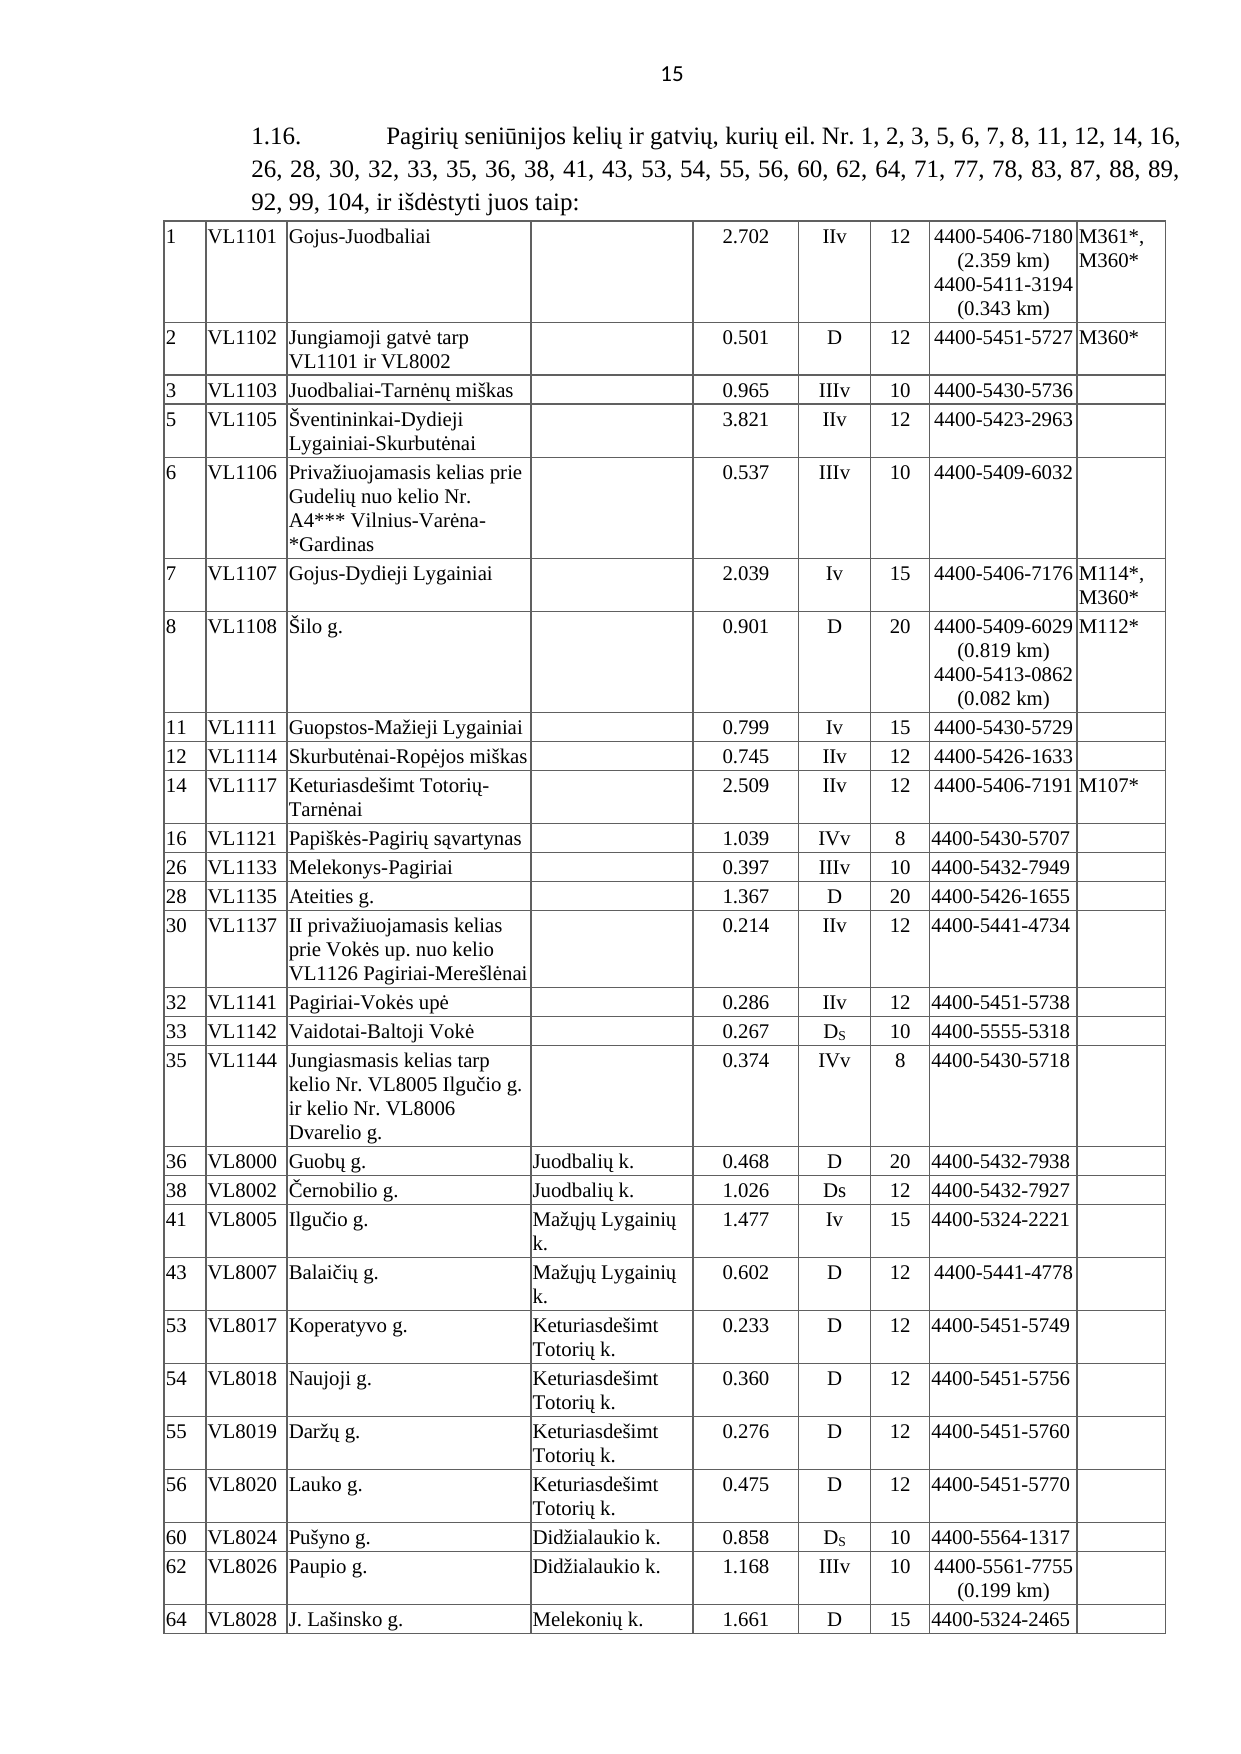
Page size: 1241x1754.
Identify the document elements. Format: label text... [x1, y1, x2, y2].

text 1.16. Pagirių seniūnijos kelių ir gatvių, kurių eil. Nr. 1, 2, 3, 5, 6, 7, 8, 11, 12, 14, 16, 26, 28, 30, 32, 33, 35, 36, 38, 41, 43, 53, 54, 55, 56, 60, 62, 64, 71, 77, 78, 83, 87, 88, 89, 92, 99, 104, ir išdėstyti juos taip: [251, 121, 1181, 216]
table_cell VL1144 [207, 1046, 286, 1146]
table_cell [1078, 1552, 1165, 1604]
table_cell [532, 911, 692, 987]
table_cell [1078, 1605, 1165, 1633]
table_cell [1078, 458, 1165, 557]
table_cell [1078, 911, 1165, 987]
table_cell 4400-5430-5729 [930, 713, 1076, 741]
table_cell Privažiuojamasis kelias prie Gudelių nuo kelio Nr. A4*** Vilnius-Varėna-*Gardinas [288, 458, 530, 557]
table_cell 12 [871, 1311, 929, 1363]
table_cell [532, 771, 692, 823]
table_cell 15 [871, 559, 929, 611]
table_cell VL1133 [207, 853, 286, 881]
table_cell VL8017 [207, 1311, 286, 1363]
table_header VL1101 [207, 222, 286, 321]
table_cell 4400-5432-7949 [930, 853, 1076, 881]
table_cell 0.745 [694, 742, 798, 769]
table_cell Gojus-Dydieji Lygainiai [288, 559, 530, 611]
table_cell 4400-5441-4734 [930, 911, 1076, 987]
table_cell Mažųjų Lygainių k. [532, 1205, 692, 1257]
table_cell D [799, 323, 870, 374]
table_cell Koperatyvo g. [288, 1311, 530, 1363]
table_cell 56 [165, 1470, 205, 1522]
table_cell [1078, 1417, 1165, 1469]
table_cell IIv [799, 405, 870, 456]
table_cell 12 [871, 1258, 929, 1309]
table_cell 0.214 [694, 911, 798, 987]
table_cell 64 [165, 1605, 205, 1633]
table_cell VL8018 [207, 1364, 286, 1416]
table_cell [532, 323, 692, 374]
table_cell 3.821 [694, 405, 798, 456]
table_cell 12 [871, 405, 929, 456]
table_cell VL8020 [207, 1470, 286, 1522]
table_cell 4400-5451-5727 [930, 323, 1076, 374]
table_header IIv [799, 222, 870, 321]
table_cell VL8005 [207, 1205, 286, 1257]
table_cell [1078, 1046, 1165, 1146]
table_cell 0.901 [694, 612, 798, 712]
table_cell Didžialaukio k. [532, 1552, 692, 1604]
table_cell 0.965 [694, 376, 798, 403]
table_cell 1.661 [694, 1605, 798, 1633]
table_cell D [799, 882, 870, 909]
table_cell [1078, 882, 1165, 909]
table_cell 12 [871, 742, 929, 769]
table_cell Naujoji g. [288, 1364, 530, 1416]
table_cell IIv [799, 911, 870, 987]
table_cell 4400-5324-2221 [930, 1205, 1076, 1257]
table_header 12 [871, 222, 929, 321]
table_cell 62 [165, 1552, 205, 1604]
table_cell Paupio g. [288, 1552, 530, 1604]
table_cell [532, 1017, 692, 1044]
table_cell 2.039 [694, 559, 798, 611]
table_cell Keturiasdešimt Totorių-Tarnėnai [288, 771, 530, 823]
table_cell 8 [871, 1046, 929, 1146]
table_cell Lauko g. [288, 1470, 530, 1522]
table_cell Juodbalių k. [532, 1176, 692, 1203]
table_cell [532, 824, 692, 852]
table_cell [532, 713, 692, 741]
table_cell Iv [799, 1205, 870, 1257]
table_cell 10 [871, 853, 929, 881]
table_cell Guopstos-Mažieji Lygainiai [288, 713, 530, 741]
table_cell [532, 742, 692, 769]
table_cell [532, 458, 692, 557]
table_cell 10 [871, 376, 929, 403]
table_cell Guobų g. [288, 1147, 530, 1174]
table_cell 0.286 [694, 988, 798, 1016]
table_cell 54 [165, 1364, 205, 1416]
table_cell [532, 988, 692, 1016]
table_cell Keturiasdešimt Totorių k. [532, 1311, 692, 1363]
table_cell 2.509 [694, 771, 798, 823]
table_cell Jungiamoji gatvė tarp VL1101 ir VL8002 [288, 323, 530, 374]
table_cell D [799, 1364, 870, 1416]
table_cell 1.168 [694, 1552, 798, 1604]
table_cell 8 [871, 824, 929, 852]
table_cell 12 [871, 771, 929, 823]
table_header Gojus-Juodbaliai [288, 222, 530, 321]
table_cell DS [799, 1017, 870, 1044]
table_cell 43 [165, 1258, 205, 1309]
table_cell 5 [165, 405, 205, 456]
table_cell IIv [799, 742, 870, 769]
table_cell 35 [165, 1046, 205, 1146]
table_cell 4400-5451-5760 [930, 1417, 1076, 1469]
table_cell VL1114 [207, 742, 286, 769]
table_cell Papiškės-Pagirių sąvartynas [288, 824, 530, 852]
table_cell 0.475 [694, 1470, 798, 1522]
table_cell [532, 376, 692, 403]
table_cell Keturiasdešimt Totorių k. [532, 1417, 692, 1469]
table_cell 15 [871, 1205, 929, 1257]
table_cell Melekonių k. [532, 1605, 692, 1633]
table_cell Ds [799, 1176, 870, 1203]
table_cell 12 [871, 1176, 929, 1203]
table_cell [532, 405, 692, 456]
table_cell VL8019 [207, 1417, 286, 1469]
table_cell 15 [871, 1605, 929, 1633]
table_cell VL8024 [207, 1523, 286, 1551]
table_cell D [799, 1311, 870, 1363]
table_cell DS [799, 1523, 870, 1551]
table_header 4400-5406-7180 (2.359 km) 4400-5411-3194 (0.343 km) [930, 222, 1076, 321]
table_cell 4400-5430-5718 [930, 1046, 1076, 1146]
table_cell 0.233 [694, 1311, 798, 1363]
table_cell Melekonys-Pagiriai [288, 853, 530, 881]
table_cell 1.477 [694, 1205, 798, 1257]
table_header 1 [165, 222, 205, 321]
table_cell 12 [871, 1417, 929, 1469]
table_cell VL1102 [207, 323, 286, 374]
table_header 2.702 [694, 222, 798, 321]
table_cell 10 [871, 1017, 929, 1044]
table_cell VL1135 [207, 882, 286, 909]
table_cell VL1141 [207, 988, 286, 1016]
table_cell 20 [871, 882, 929, 909]
table_cell IIIv [799, 458, 870, 557]
table_header M361*, M360* [1078, 222, 1165, 321]
table_cell [1078, 1523, 1165, 1551]
table_cell M360* [1078, 323, 1165, 374]
table_cell 10 [871, 1552, 929, 1604]
table_cell [1078, 853, 1165, 881]
table_cell Vaidotai-Baltoji Vokė [288, 1017, 530, 1044]
table_cell M112* [1078, 612, 1165, 712]
table_cell 1.026 [694, 1176, 798, 1203]
table_cell VL8026 [207, 1552, 286, 1604]
table_cell 0.799 [694, 713, 798, 741]
table_cell 10 [871, 458, 929, 557]
table_cell D [799, 1147, 870, 1174]
table_cell 15 [871, 713, 929, 741]
table_cell [532, 853, 692, 881]
table_cell 11 [165, 713, 205, 741]
table_cell 4400-5555-5318 [930, 1017, 1076, 1044]
table_cell 4400-5451-5756 [930, 1364, 1076, 1416]
table_cell VL1108 [207, 612, 286, 712]
table_cell 4400-5432-7938 [930, 1147, 1076, 1174]
table_cell VL1107 [207, 559, 286, 611]
table_cell 53 [165, 1311, 205, 1363]
table_cell [1078, 405, 1165, 456]
table_cell IIIv [799, 1552, 870, 1604]
table_cell IIIv [799, 853, 870, 881]
table_cell 1.039 [694, 824, 798, 852]
table_cell D [799, 1258, 870, 1309]
table_cell D [799, 1605, 870, 1633]
table_cell Ateities g. [288, 882, 530, 909]
table_cell [1078, 1205, 1165, 1257]
table_cell J. Lašinsko g. [288, 1605, 530, 1633]
table_cell 0.858 [694, 1523, 798, 1551]
table_cell VL1105 [207, 405, 286, 456]
table_cell 28 [165, 882, 205, 909]
table_cell 0.267 [694, 1017, 798, 1044]
table_cell 4400-5441-4778 [930, 1258, 1076, 1309]
table_cell Juodbaliai-Tarnėnų miškas [288, 376, 530, 403]
table_cell 4400-5564-1317 [930, 1523, 1076, 1551]
table_cell VL8007 [207, 1258, 286, 1309]
table_cell 7 [165, 559, 205, 611]
table_cell [1078, 1176, 1165, 1203]
table_cell [532, 612, 692, 712]
table_cell [532, 559, 692, 611]
table_cell 4400-5426-1655 [930, 882, 1076, 909]
table_cell 0.501 [694, 323, 798, 374]
table_cell 12 [871, 1364, 929, 1416]
table_cell IVv [799, 824, 870, 852]
table_cell 0.374 [694, 1046, 798, 1146]
table_cell 12 [165, 742, 205, 769]
table_cell 0.602 [694, 1258, 798, 1309]
table_cell Balaičių g. [288, 1258, 530, 1309]
table_cell Keturiasdešimt Totorių k. [532, 1470, 692, 1522]
table_cell D [799, 1417, 870, 1469]
table_cell 12 [871, 323, 929, 374]
table_cell 4400-5423-2963 [930, 405, 1076, 456]
table_cell 14 [165, 771, 205, 823]
table_cell [1078, 713, 1165, 741]
table_cell VL1117 [207, 771, 286, 823]
table_cell [1078, 376, 1165, 403]
table_cell [1078, 1258, 1165, 1309]
table_cell II privažiuojamasis kelias prie Vokės up. nuo kelio VL1126 Pagiriai-Merešlėnai [288, 911, 530, 987]
table_cell 6 [165, 458, 205, 557]
table_cell [1078, 742, 1165, 769]
table_cell Daržų g. [288, 1417, 530, 1469]
table_cell 4400-5409-6032 [930, 458, 1076, 557]
table_cell 0.537 [694, 458, 798, 557]
table_cell M114*, M360* [1078, 559, 1165, 611]
table_cell Jungiasmasis kelias tarp kelio Nr. VL8005 Ilgučio g. ir kelio Nr. VL8006 Dvarelio g. [288, 1046, 530, 1146]
table_cell 38 [165, 1176, 205, 1203]
table_cell VL1142 [207, 1017, 286, 1044]
table_cell 16 [165, 824, 205, 852]
table_cell [1078, 988, 1165, 1016]
table_cell VL8000 [207, 1147, 286, 1174]
table_cell Keturiasdešimt Totorių k. [532, 1364, 692, 1416]
table_cell Šventininkai-Dydieji Lygainiai-Skurbutėnai [288, 405, 530, 456]
table_cell Skurbutėnai-Ropėjos miškas [288, 742, 530, 769]
table_cell 4400-5561-7755 (0.199 km) [930, 1552, 1076, 1604]
table_header [532, 222, 692, 321]
table_cell Šilo g. [288, 612, 530, 712]
table_cell [532, 1046, 692, 1146]
table_cell Pušyno g. [288, 1523, 530, 1551]
table_cell 55 [165, 1417, 205, 1469]
table_cell VL1103 [207, 376, 286, 403]
table_cell [1078, 1147, 1165, 1174]
table_cell VL1106 [207, 458, 286, 557]
table_cell [1078, 1364, 1165, 1416]
table_cell 0.360 [694, 1364, 798, 1416]
table_cell 4400-5426-1633 [930, 742, 1076, 769]
table_cell Mažųjų Lygainių k. [532, 1258, 692, 1309]
table_cell Didžialaukio k. [532, 1523, 692, 1551]
table_cell 10 [871, 1523, 929, 1551]
table_cell Juodbalių k. [532, 1147, 692, 1174]
table_cell 4400-5430-5707 [930, 824, 1076, 852]
table_cell 4400-5406-7176 [930, 559, 1076, 611]
table_cell [1078, 1311, 1165, 1363]
table_cell Iv [799, 559, 870, 611]
table_cell 2 [165, 323, 205, 374]
table_cell VL1121 [207, 824, 286, 852]
table_cell [532, 882, 692, 909]
table_cell 0.276 [694, 1417, 798, 1469]
table_cell Iv [799, 713, 870, 741]
table_cell IVv [799, 1046, 870, 1146]
table_cell [1078, 824, 1165, 852]
table_cell 4400-5409-6029 (0.819 km) 4400-5413-0862 (0.082 km) [930, 612, 1076, 712]
table_cell 12 [871, 911, 929, 987]
table_cell 4400-5406-7191 [930, 771, 1076, 823]
table_cell D [799, 612, 870, 712]
table_cell IIv [799, 988, 870, 1016]
table_cell VL1137 [207, 911, 286, 987]
table_cell 26 [165, 853, 205, 881]
table_cell IIIv [799, 376, 870, 403]
table_cell 60 [165, 1523, 205, 1551]
table_cell Černobilio g. [288, 1176, 530, 1203]
table_cell [1078, 1017, 1165, 1044]
table_cell D [799, 1470, 870, 1522]
table_cell IIv [799, 771, 870, 823]
table_cell 4400-5451-5770 [930, 1470, 1076, 1522]
table_cell 1.367 [694, 882, 798, 909]
table_cell VL1111 [207, 713, 286, 741]
table_cell 12 [871, 1470, 929, 1522]
table_cell VL8002 [207, 1176, 286, 1203]
table_cell [1078, 1470, 1165, 1522]
table_cell VL8028 [207, 1605, 286, 1633]
table_cell 8 [165, 612, 205, 712]
table_cell 4400-5432-7927 [930, 1176, 1076, 1203]
table_cell 36 [165, 1147, 205, 1174]
table_cell Pagiriai-Vokės upė [288, 988, 530, 1016]
table_cell 4400-5324-2465 [930, 1605, 1076, 1633]
table_cell 33 [165, 1017, 205, 1044]
table_cell Ilgučio g. [288, 1205, 530, 1257]
table_cell 4400-5451-5738 [930, 988, 1076, 1016]
table_cell 12 [871, 988, 929, 1016]
table_cell 32 [165, 988, 205, 1016]
table_cell 0.397 [694, 853, 798, 881]
table_cell 41 [165, 1205, 205, 1257]
table_cell 0.468 [694, 1147, 798, 1174]
table_cell M107* [1078, 771, 1165, 823]
table_cell 4400-5451-5749 [930, 1311, 1076, 1363]
table_cell 3 [165, 376, 205, 403]
table_cell 30 [165, 911, 205, 987]
table_cell 20 [871, 612, 929, 712]
table_cell 4400-5430-5736 [930, 376, 1076, 403]
table_cell 20 [871, 1147, 929, 1174]
